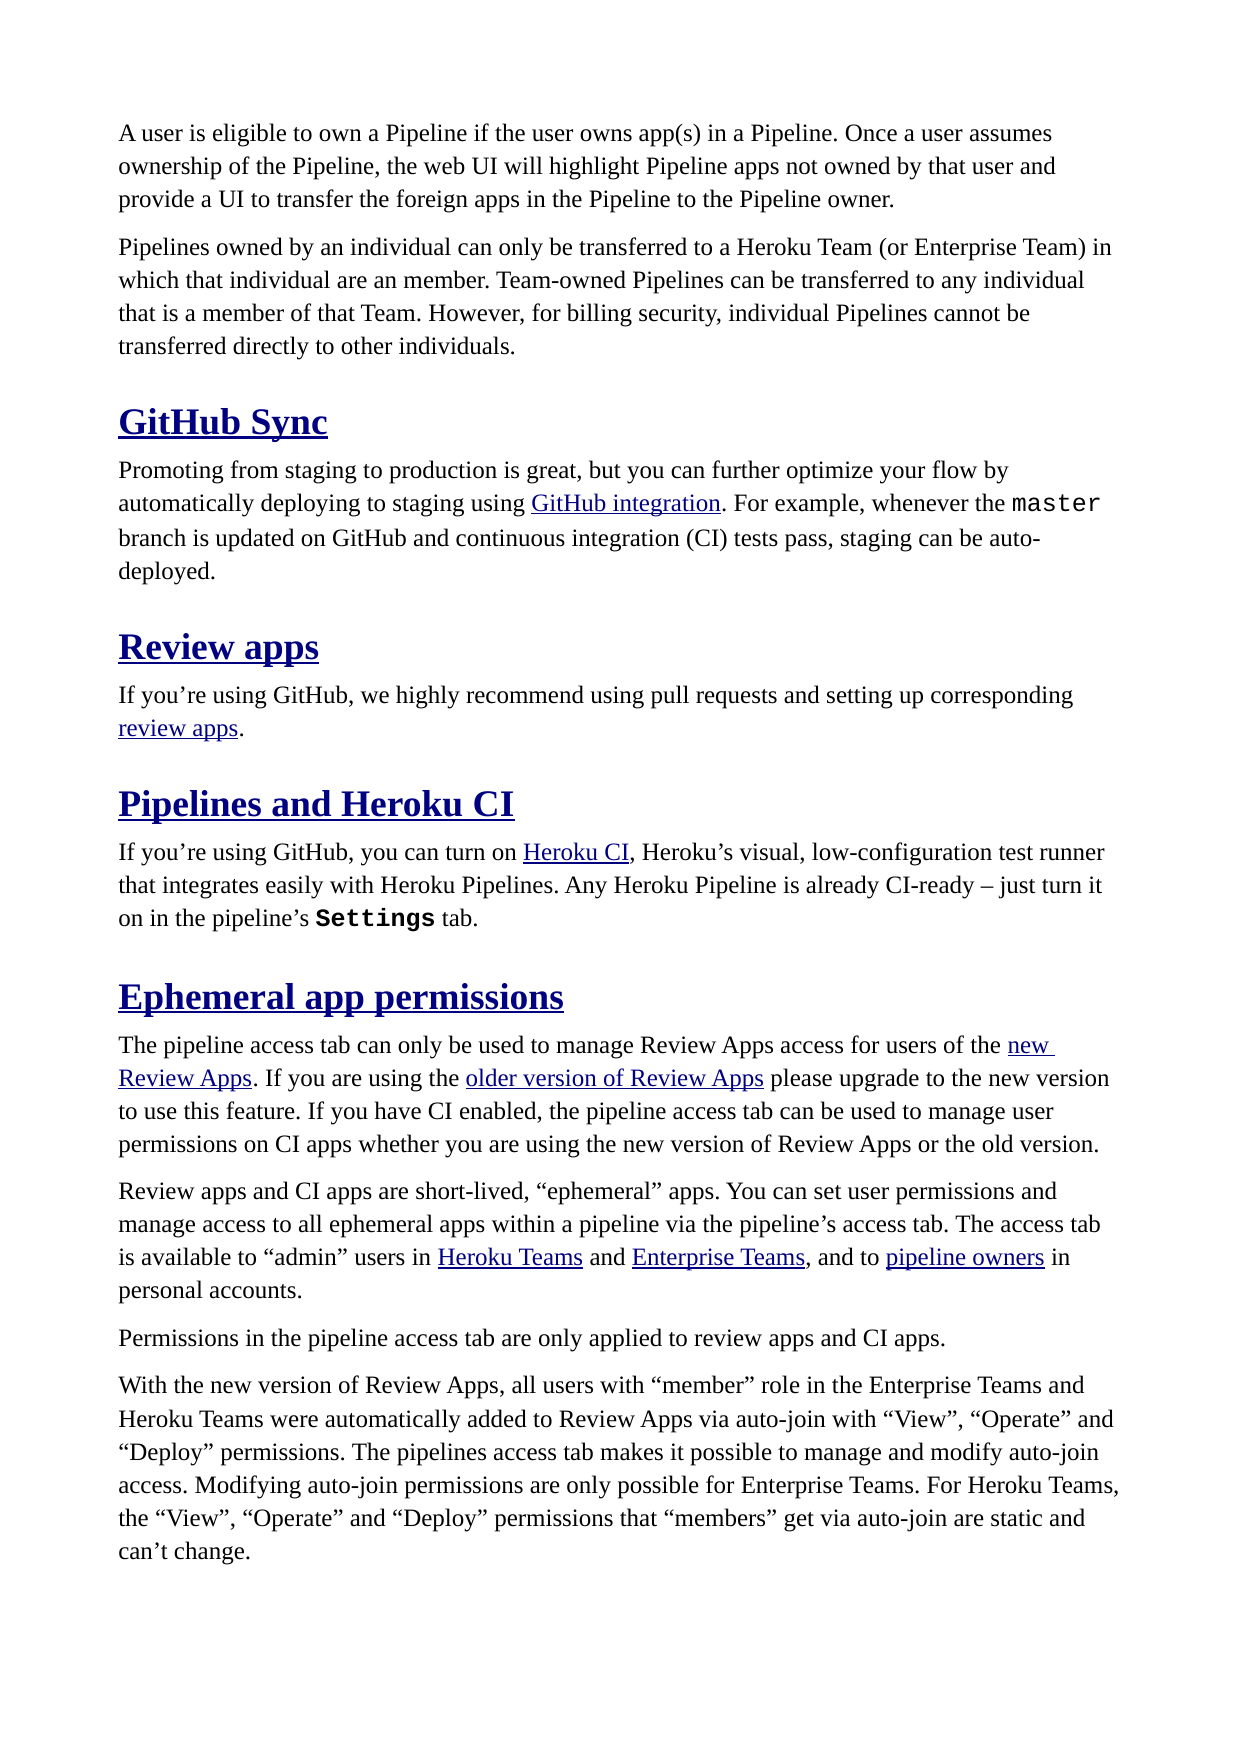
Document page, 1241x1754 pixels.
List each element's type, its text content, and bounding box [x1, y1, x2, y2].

text Pipelines owned by an individual can only be transferred to a Heroku Team (or Enterprise Team) in which that individual are an member. Team-owned Pipelines can be transferred to any individual that is a member of that Team. However, for billing security, individual Pipelines cannot be transferred directly to other individuals. [118, 232, 1122, 359]
text If you’re using GitHub, you can turn on Heroku CI, Heroku’s visual, low-configuration test runner that integrates easily with Heroku Pipelines. Any Heroku Pipeline is already CI-ready – just turn it on in the pipeline’s Settings tab. [118, 837, 1122, 934]
text Review apps and CI apps are short-lived, “ephemeral” apps. You can set user permissions and manage access to all ephemeral apps within a pipeline via the pipeline’s access tab. The access tab is available to “admin” users in Heroku Teams and Enterprise Teams, and to pipeline owners in personal accounts. [118, 1176, 1122, 1304]
subtitle Review apps [118, 624, 1122, 668]
text With the new version of Review Apps, all users with “member” role in the Enterprise Teams and Heroku Teams were automatically added to Review Apps via auto-join with “View”, “Operate” and “Deploy” permissions. The pipelines access tab makes it possible to manage and modify auto-join access. Modifying auto-join permissions are only possible for Enterprise Teams. For Heroku Teams, the “View”, “Operate” and “Deploy” permissions that “members” get via auto-join are static and can’t change. [118, 1371, 1122, 1564]
subtitle Ephemeral app permissions [118, 974, 1122, 1017]
text Promoting from staging to production is great, but you can further optimize your flow by automatically deploying to staging using GitHub integration. For example, whenever the master branch is updated on GitHub and continuous integration (CI) tests pass, staging can be auto-deployed. [118, 455, 1122, 585]
text A user is eligible to own a Pipeline if the user owns app(s) in a Pipeline. Once a user assumes ownership of the Pipeline, the web UI will highlight Pipeline apps not owned by that user and provide a UI to transfer the foreign apps in the Pipeline to the Pipeline owner. [118, 118, 1122, 213]
subtitle Pipelines and Heroku CI [118, 782, 1122, 825]
text If you’re using GitHub, we highly recommend using pull requests and setting up corresponding review apps. [118, 680, 1122, 742]
text The pipeline access tab can only be used to manage Review Apps access for users of the new Review Apps. If you are using the older version of Review Apps please upgrade to the new version to use this feature. If you have CI enabled, the pipeline access tab can be used to manage user permissions on CI apps whether you are using the new version of Review Apps or the old version. [118, 1030, 1122, 1157]
subtitle GitHub Sync [118, 399, 1122, 442]
text Permissions in the pipeline access tab are only applied to review apps and CI apps. [118, 1323, 1122, 1352]
